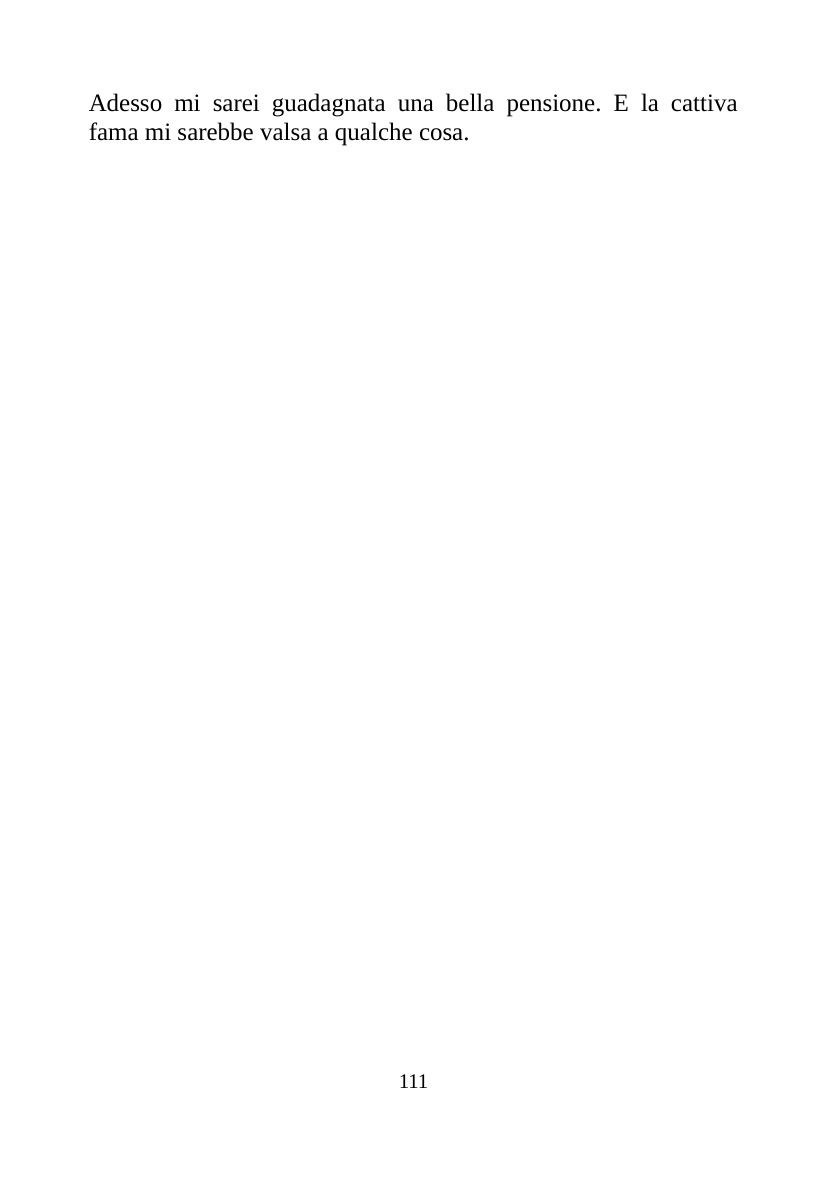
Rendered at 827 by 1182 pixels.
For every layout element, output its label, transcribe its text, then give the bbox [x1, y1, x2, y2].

text Adesso mi sarei guadagnata una bella pensione. E la cattiva fama mi sarebbe valsa a qualche cosa. [88, 88, 738, 146]
